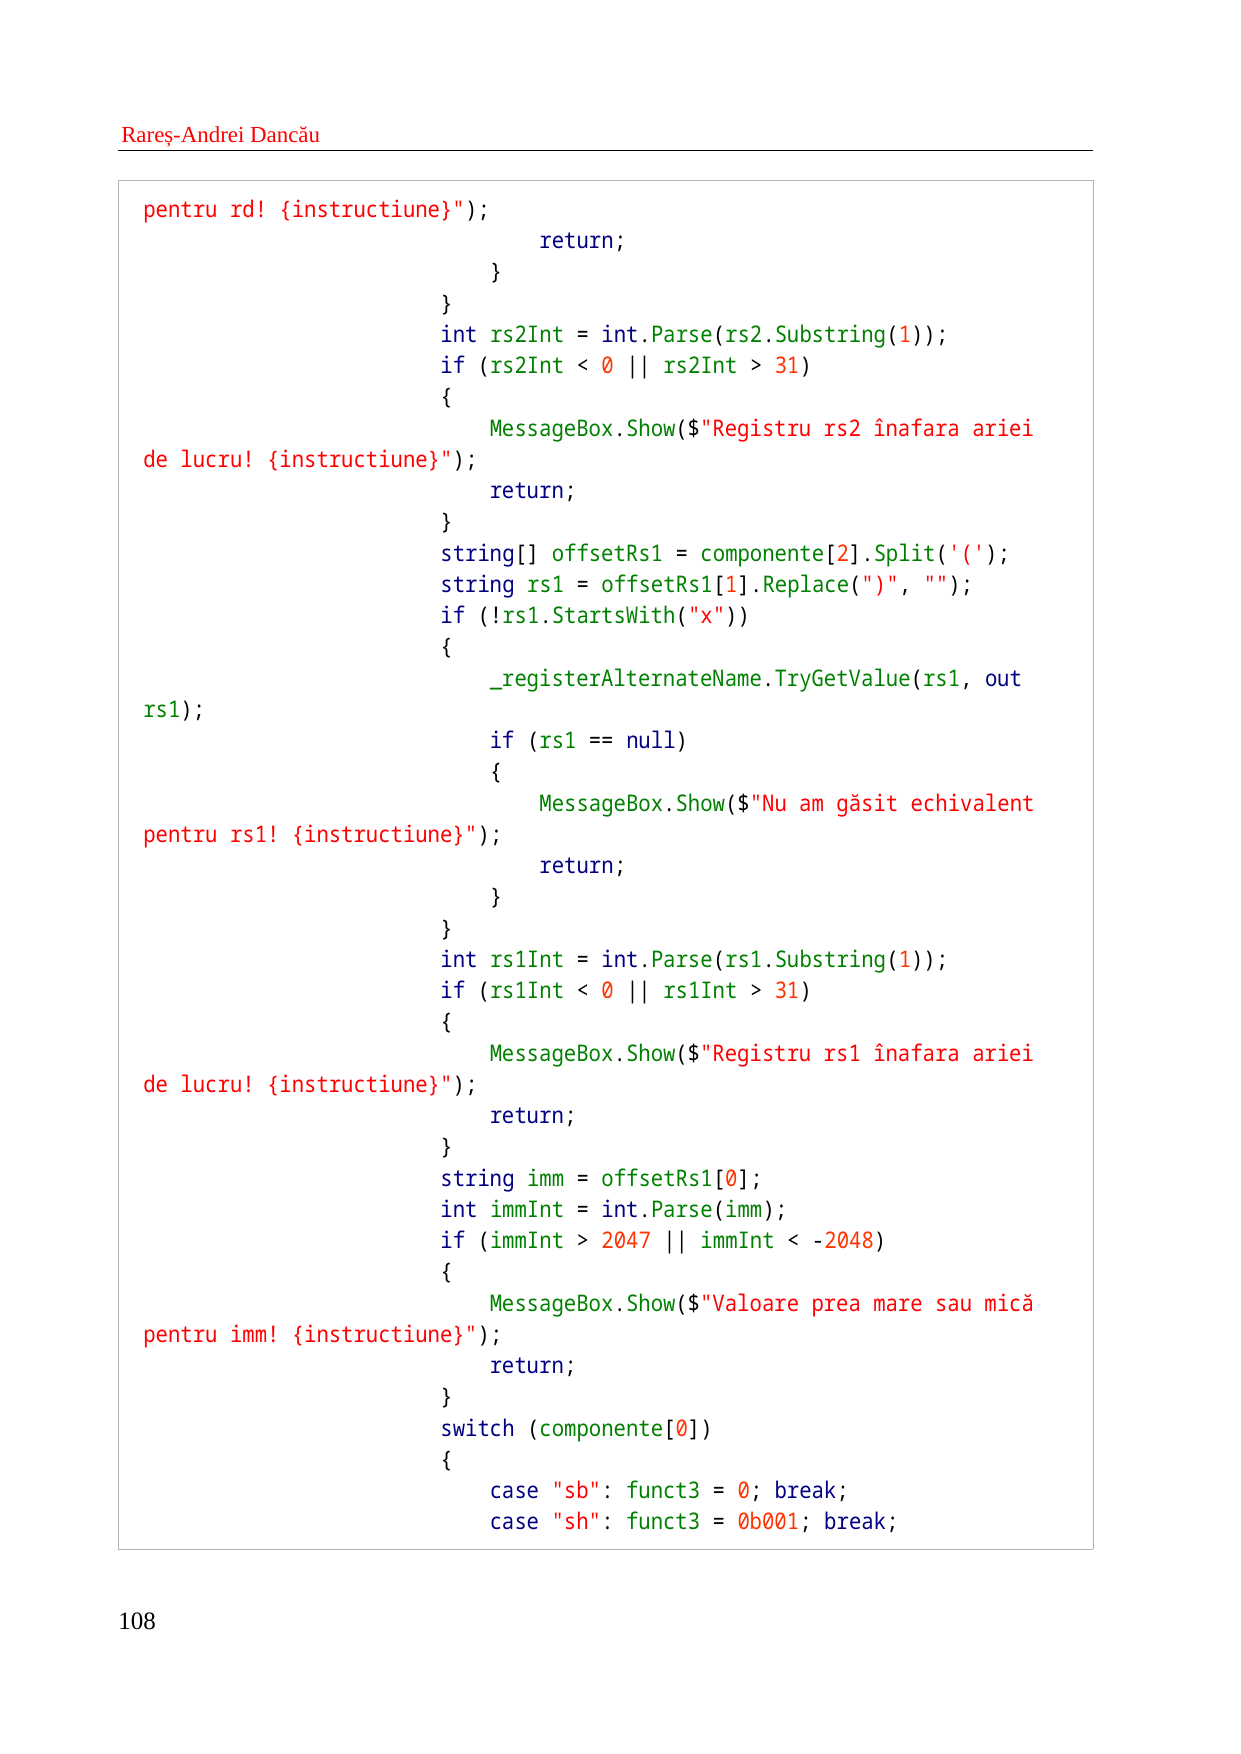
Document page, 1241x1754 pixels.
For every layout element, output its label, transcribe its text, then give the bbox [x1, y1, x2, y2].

text int immInt = int.Parse(imm); [119, 1180, 1093, 1211]
text return; [119, 1086, 1093, 1118]
text MessageBox.Show($"Nu am găsit echivalent pentru rs1! {instructiune}"); [119, 774, 1093, 836]
text { [119, 743, 1093, 774]
text { [119, 1243, 1093, 1274]
text MessageBox.Show($"Registru rs1 înafara ariei de lucru! {instructiune}"); [119, 1024, 1093, 1086]
text case "sh": funct3 = 0b001; break; [119, 1493, 1093, 1549]
text { [119, 1430, 1093, 1461]
text return; [119, 211, 1093, 243]
text string[] offsetRs1 = componente[2].Split('('); [119, 524, 1093, 555]
text int rs2Int = int.Parse(rs2.Substring(1)); [119, 305, 1093, 336]
text if (rs2Int < 0 || rs2Int > 31) [119, 336, 1093, 368]
text { [119, 993, 1093, 1024]
text if (rs1Int < 0 || rs1Int > 31) [119, 961, 1093, 993]
text return; [119, 836, 1093, 868]
text { [119, 368, 1093, 399]
text if (!rs1.StartsWith("x")) [119, 586, 1093, 618]
text switch (componente[0]) [119, 1399, 1093, 1430]
text MessageBox.Show($"Valoare prea mare sau mică pentru imm! {instructiune}"); [119, 1274, 1093, 1336]
text string rs1 = offsetRs1[1].Replace(")", ""); [119, 555, 1093, 586]
text if (immInt > 2047 || immInt < -2048) [119, 1211, 1093, 1243]
text if (rs1 == null) [119, 711, 1093, 743]
text string imm = offsetRs1[0]; [119, 1149, 1093, 1180]
text } [119, 274, 1093, 305]
text MessageBox.Show($"Registru rs2 înafara ariei de lucru! {instructiune}"); [119, 399, 1093, 461]
text } [119, 493, 1093, 524]
text return; [119, 1336, 1093, 1368]
text } [119, 868, 1093, 899]
text } [119, 1118, 1093, 1149]
text case "sb": funct3 = 0; break; [119, 1461, 1093, 1493]
text _registerAlternateName.TryGetValue(rs1, out rs1); [119, 649, 1093, 711]
text } [119, 243, 1093, 274]
text { [119, 618, 1093, 649]
text return; [119, 461, 1093, 493]
text } [119, 899, 1093, 930]
text pentru rd! {instructiune}"); [119, 181, 1093, 211]
text int rs1Int = int.Parse(rs1.Substring(1)); [119, 930, 1093, 961]
text } [119, 1368, 1093, 1399]
